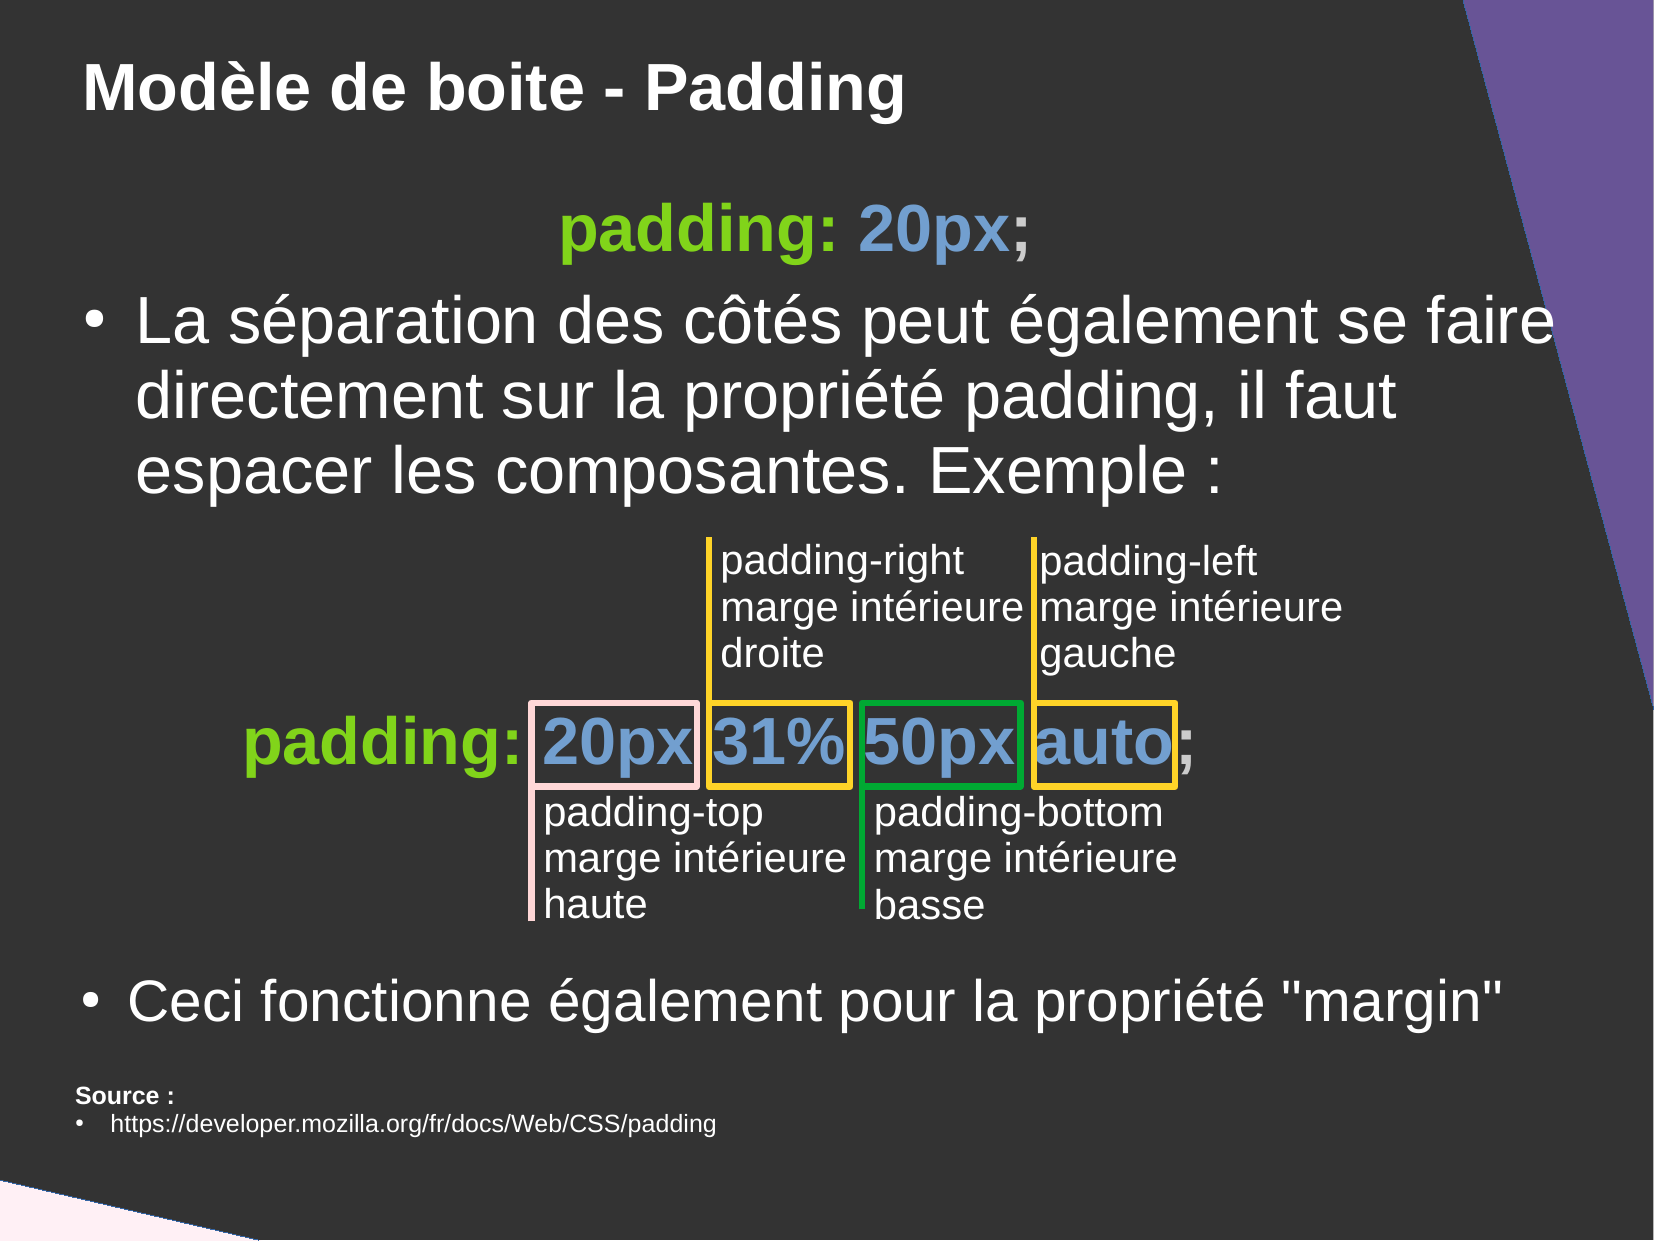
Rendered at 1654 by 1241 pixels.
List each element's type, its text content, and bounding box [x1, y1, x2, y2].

list Ceci fonctionne également pour la propriété "margin" [64, 968, 1604, 1087]
text_box padding: 20px 31% 50px auto; [865, 706, 1017, 783]
text_box padding: 20px 31% 50px auto; [1037, 706, 1172, 783]
text_box padding: 20px 31% 50px auto; [712, 706, 847, 783]
title padding-right marge intérieure droite [720, 537, 1028, 691]
text_box padding: 20px 31% 50px auto; [535, 706, 694, 783]
text_box padding: 20px 31% 50px auto; [45, 696, 706, 787]
text_box padding: 20px 31% 50px auto; [712, 696, 1031, 787]
title padding-left marge intérieure gauche [1039, 537, 1347, 692]
text_box Source : https://developer.mozilla.org/fr/docs/Web/CSS/padding [60, 1074, 1546, 1217]
text_box padding: 20px; [507, 183, 1083, 273]
text_box padding: 20px 31% 50px auto; [1037, 696, 1394, 787]
text_box [0, 1180, 263, 1241]
title padding-top marge intérieure haute [543, 788, 851, 934]
list La séparation des côtés peut également se faire directement sur la propriété padding, il faut espacer les composantes. Exemple : [64, 283, 1604, 567]
title Modèle de boite - Padding [82, 49, 1571, 130]
text_box [1463, 0, 1654, 710]
title padding-bottom marge intérieure basse [874, 788, 1182, 934]
